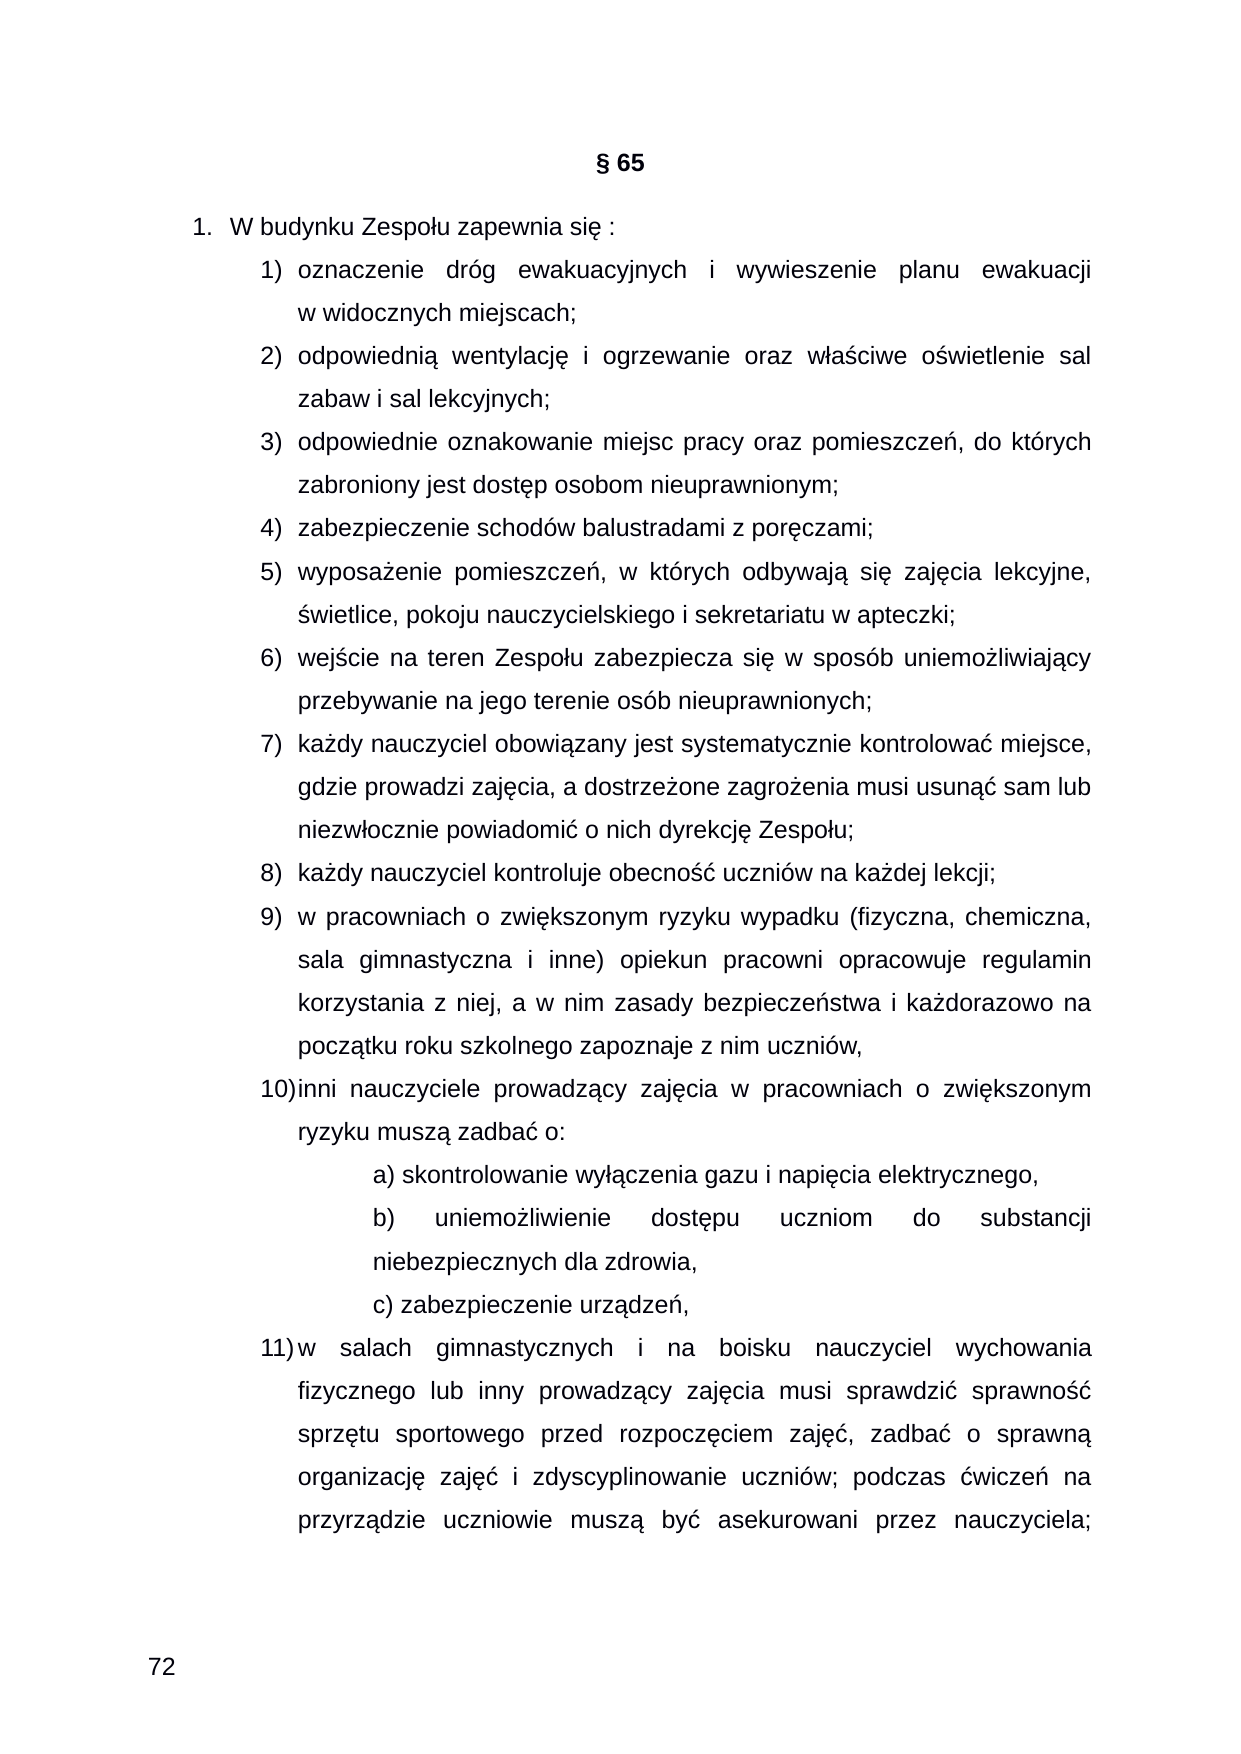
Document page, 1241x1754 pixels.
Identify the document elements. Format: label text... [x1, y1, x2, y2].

subtitle a) skontrolowanie wyłączenia gazu i napięcia elektrycznego, [354, 1160, 1093, 1189]
subtitle zabezpieczenie schodów balustradami z poręczami; [260, 513, 1093, 542]
subtitle b) uniemożliwienie dostępu uczniom do substancji niebezpiecznych dla zdrowia, [354, 1203, 1093, 1275]
subtitle każdy nauczyciel obowiązany jest systematycznie kontrolować miejsce, gdzie prowadzi zajęcia, a dostrzeżone zagrożenia musi usunąć sam lub niezwłocznie powiadomić o nich dyrekcję Zespołu; [260, 729, 1093, 844]
subtitle odpowiednią wentylację i ogrzewanie oraz właściwe oświetlenie sal zabaw i sal lekcyjnych; [260, 341, 1093, 413]
subtitle inni nauczyciele prowadzący zajęcia w pracowniach o zwiększonym ryzyku muszą zadbać o: [260, 1074, 1093, 1146]
subtitle c) zabezpieczenie urządzeń, [354, 1290, 1093, 1318]
subtitle W budynku Zespołu zapewnia się : [192, 212, 1093, 240]
subtitle w pracowniach o zwiększonym ryzyku wypadku (fizyczna, chemiczna, sala gimnastyczna i inne) opiekun pracowni opracowuje regulamin korzystania z niej, a w nim zasady bezpieczeństwa i każdorazowo na początku roku szkolnego zapoznaje z nim uczniów, [260, 902, 1093, 1060]
subtitle wyposażenie pomieszczeń, w których odbywają się zajęcia lekcyjne, świetlice, pokoju nauczycielskiego i sekretariatu w apteczki; [260, 557, 1093, 628]
subtitle każdy nauczyciel kontroluje obecność uczniów na każdej lekcji; [260, 858, 1093, 887]
subtitle w salach gimnastycznych i na boisku nauczyciel wychowania fizycznego lub inny prowadzący zajęcia musi sprawdzić sprawność sprzętu sportowego przed rozpoczęciem zajęć, zadbać o sprawną organizację zajęć i zdyscyplinowanie uczniów; podczas ćwiczeń na przyrządzie uczniowie muszą być asekurowani przez nauczyciela; [260, 1333, 1093, 1534]
text § 65 [148, 148, 1093, 176]
subtitle odpowiednie oznakowanie miejsc pracy oraz pomieszczeń, do których zabroniony jest dostęp osobom nieuprawnionym; [260, 427, 1093, 499]
subtitle wejście na teren Zespołu zabezpiecza się w sposób uniemożliwiający przebywanie na jego terenie osób nieuprawnionych; [260, 643, 1093, 715]
subtitle oznaczenie dróg ewakuacyjnych i wywieszenie planu ewakuacji w widocznych miejscach; [260, 255, 1093, 327]
